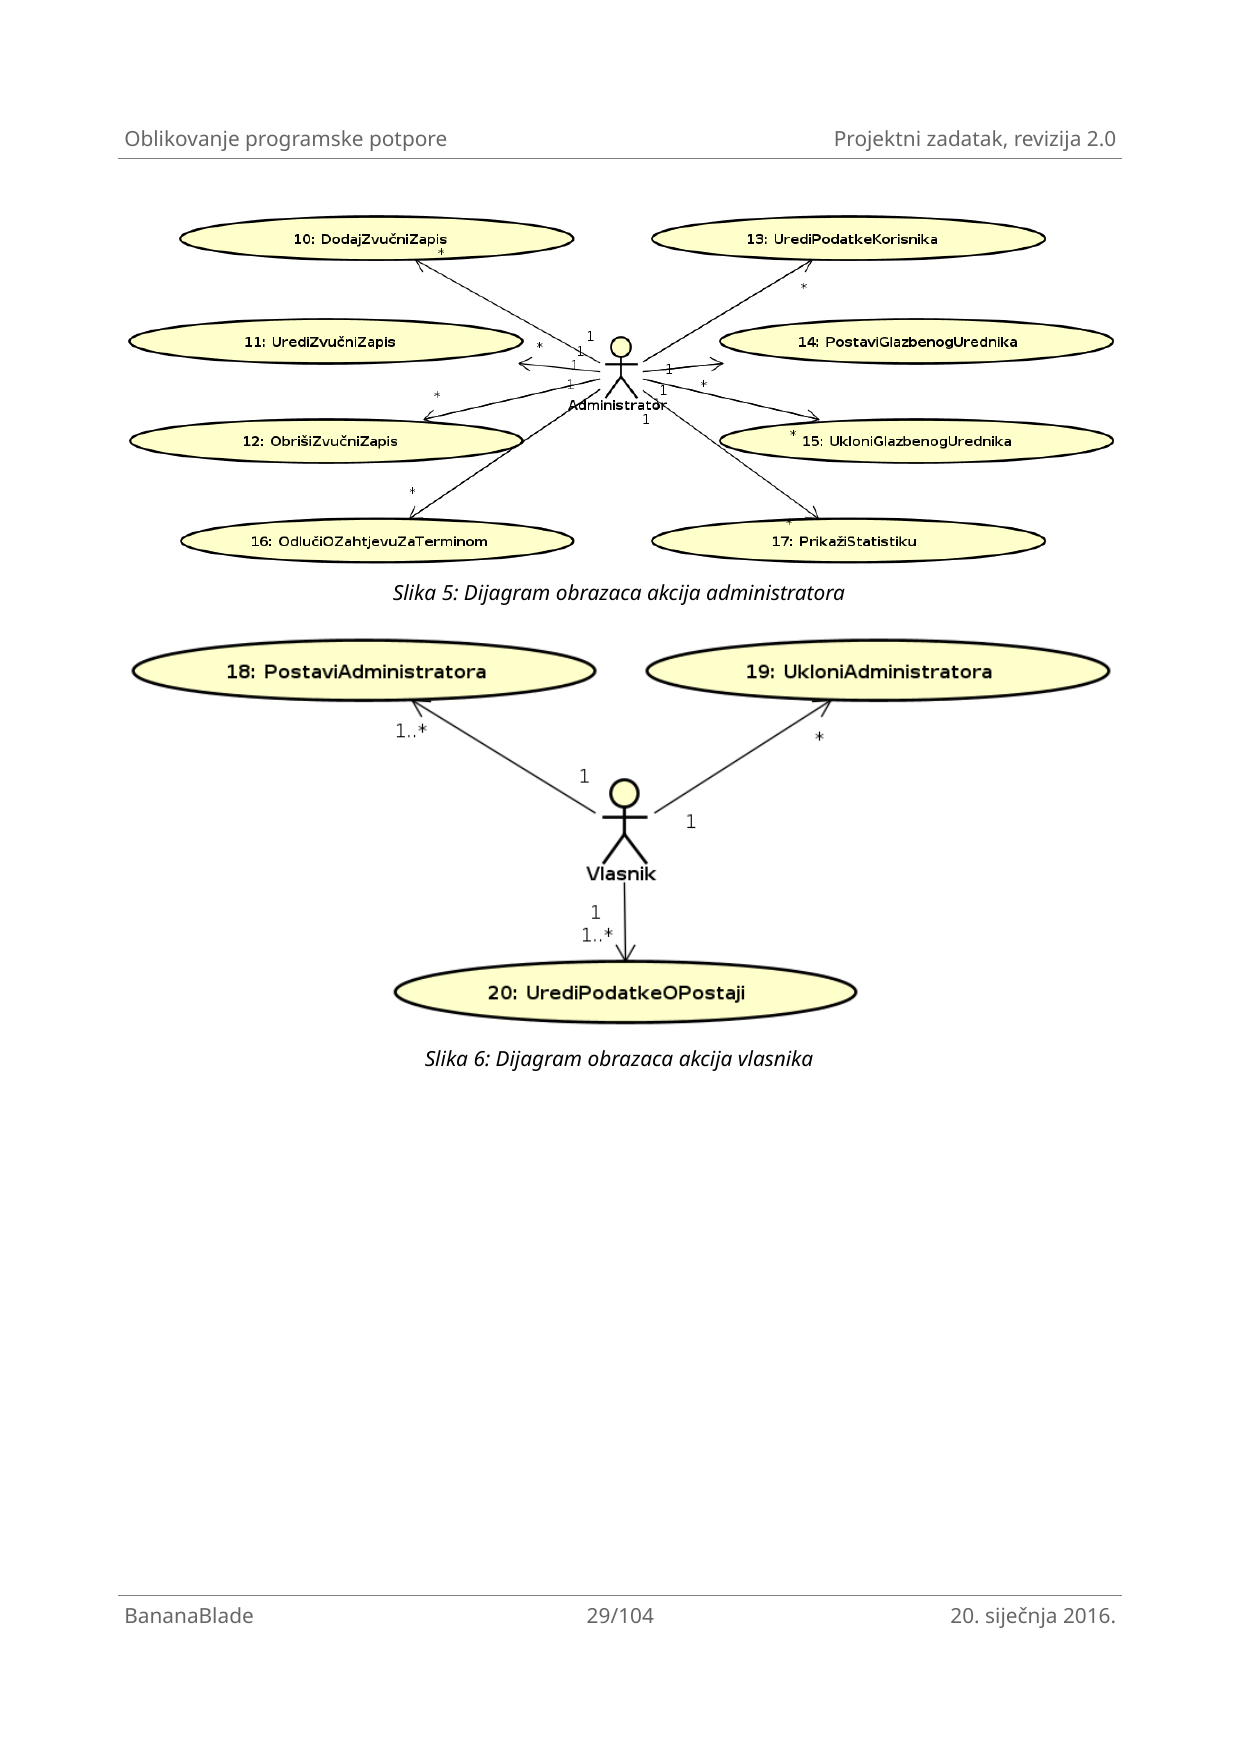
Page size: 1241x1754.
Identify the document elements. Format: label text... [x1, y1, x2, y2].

picture [118, 205, 1123, 573]
text Slika 5: Dijagram obrazaca akcija administratora [118, 573, 1122, 606]
picture [118, 625, 1123, 1038]
text Slika 6: Dijagram obrazaca akcija vlasnika [118, 1038, 1122, 1072]
